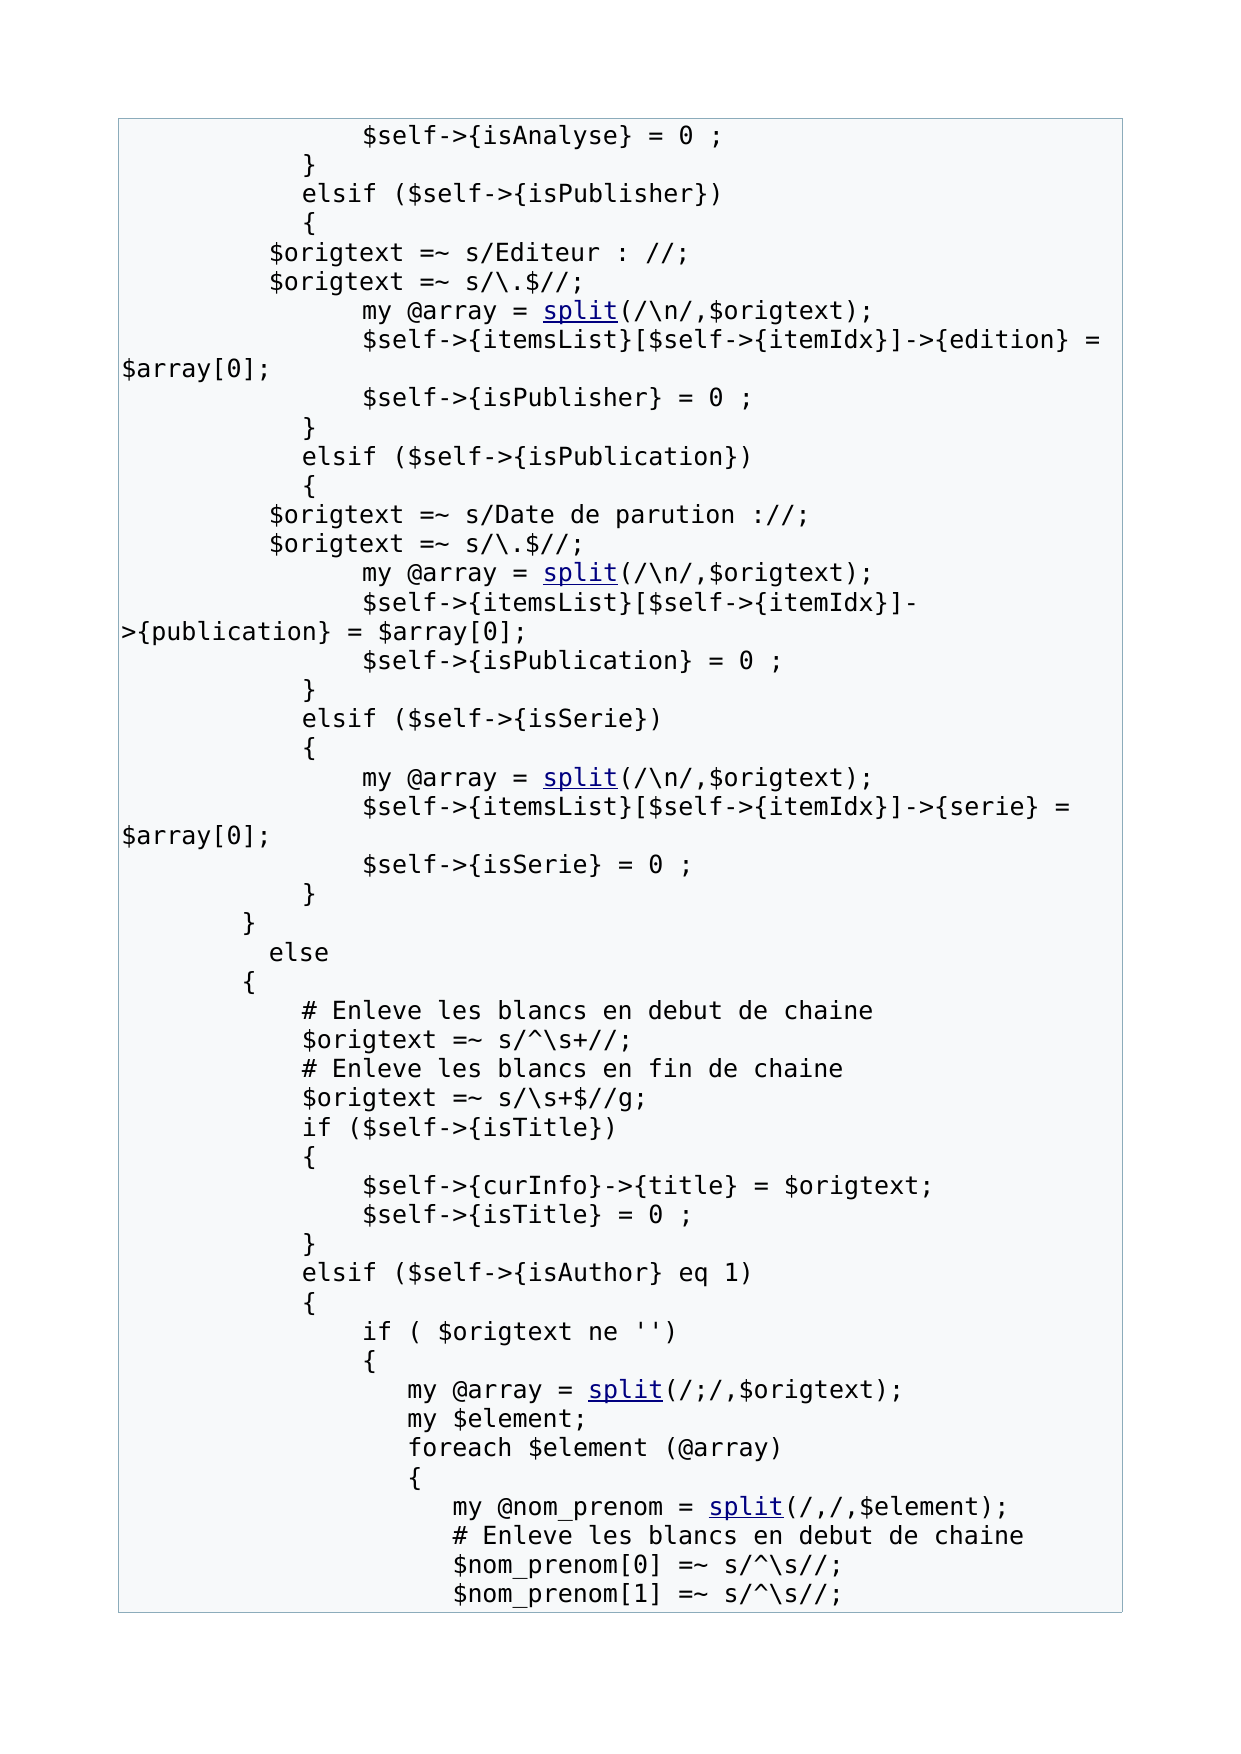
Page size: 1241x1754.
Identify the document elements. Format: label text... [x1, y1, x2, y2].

table_header $self->{isAnalyse} = 0 ; } elsif ($self->{isPublisher}) { $origtext =~ s/Editeur : //; $origtext =~ s/\.$//; my @array = split(/\n/,$origtext); $self->{itemsList}[$self->{itemIdx}]->{edition} = $array[0]; $self->{isPublisher} = 0 ; } elsif ($self->{isPublication}) { $origtext =~ s/Date de parution ://; $origtext =~ s/\.$//; my @array = split(/\n/,$origtext); $self->{itemsList}[$self->{itemIdx}]->{publication} = $array[0]; $self->{isPublication} = 0 ; } elsif ($self->{isSerie}) { my @array = split(/\n/,$origtext); $self->{itemsList}[$self->{itemIdx}]->{serie} = $array[0]; $self->{isSerie} = 0 ; } } else { # Enleve les blancs en debut de chaine $origtext =~ s/^\s+//; # Enleve les blancs en fin de chaine $origtext =~ s/\s+$//g; if ($self->{isTitle}) { $self->{curInfo}->{title} = $origtext; $self->{isTitle} = 0 ; } elsif ($self->{isAuthor} eq 1) { if ( $origtext ne '') { my @array = split(/;/,$origtext); my $element; foreach $element (@array) { my @nom_prenom = split(/,/,$element); # Enleve les blancs en debut de chaine $nom_prenom[0] =~ s/^\s//; $nom_prenom[1] =~ s/^\s//; [119, 119, 1122, 1612]
